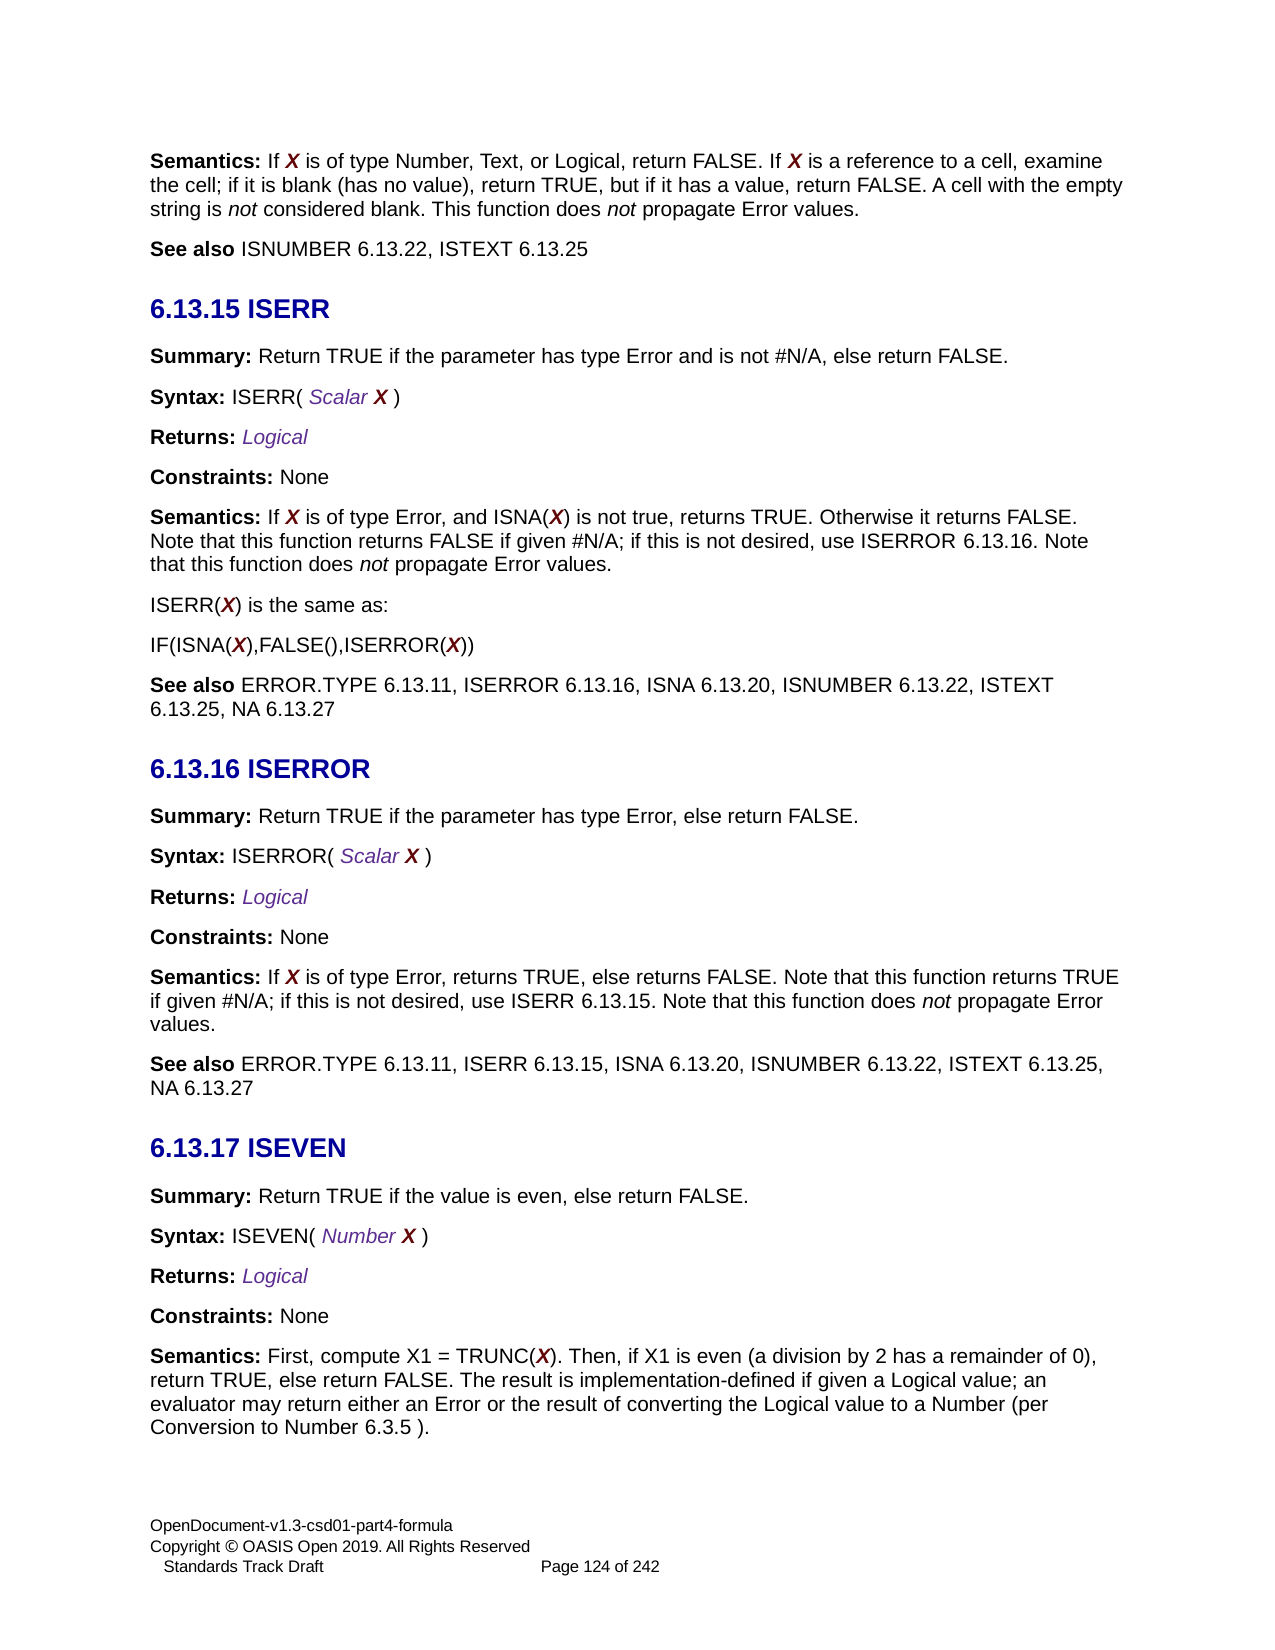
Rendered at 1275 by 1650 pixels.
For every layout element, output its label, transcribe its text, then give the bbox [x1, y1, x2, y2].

text ISERR(X) is the same as: [150, 593, 1125, 617]
text Syntax: ISERR( Scalar X ) [150, 385, 1125, 409]
text Summary: Return TRUE if the value is even, else return FALSE. [150, 1184, 1125, 1208]
text Summary: Return TRUE if the parameter has type Error, else return FALSE. [150, 805, 1125, 828]
text IF(ISNA(X),FALSE(),ISERROR(X)) [150, 633, 1125, 657]
text Returns: Logical [150, 1264, 1125, 1288]
text Summary: Return TRUE if the parameter has type Error and is not #N/A, else return FALSE. [150, 345, 1125, 368]
text Semantics: If X is of type Number, Text, or Logical, return FALSE. If X is a reference to a cell, examine the cell; if it is blank (has no value), return TRUE, but if it has a value, return FALSE. A cell with the empty string is not considered blank. This function does not propagate Error values. [150, 150, 1125, 221]
text Semantics: If X is of type Error, and ISNA(X) is not true, returns TRUE. Otherwise it returns FALSE. Note that this function returns FALSE if given #N/A; if this is not desired, use ISERROR 6.13.16. Note that this function does not propagate Error values. [150, 506, 1125, 576]
text Syntax: ISERROR( Scalar X ) [150, 845, 1125, 868]
text Returns: Logical [150, 885, 1125, 909]
text Constraints: None [150, 1305, 1125, 1328]
text Constraints: None [150, 925, 1125, 949]
text See also ERROR.TYPE 6.13.11, ISERR 6.13.15, ISNA 6.13.20, ISNUMBER 6.13.22, ISTEXT 6.13.25, NA 6.13.27 [150, 1053, 1125, 1100]
subtitle ISERR [150, 294, 1125, 324]
text Syntax: ISEVEN( Number X ) [150, 1224, 1125, 1248]
text Returns: Logical [150, 425, 1125, 449]
text See also ERROR.TYPE 6.13.11, ISERROR 6.13.16, ISNA 6.13.20, ISNUMBER 6.13.22, ISTEXT 6.13.25, NA 6.13.27 [150, 673, 1125, 721]
text Semantics: First, compute X1 = TRUNC(X). Then, if X1 is even (a division by 2 has a remainder of 0), return TRUE, else return FALSE. The result is implementation-defined if given a Logical value; an evaluator may return either an Error or the result of converting the Logical value to a Number (per Conversion to Number 6.3.5 ). [150, 1345, 1125, 1439]
text Constraints: None [150, 466, 1125, 489]
subtitle ISERROR [150, 754, 1125, 784]
subtitle ISEVEN [150, 1133, 1125, 1163]
text Semantics: If X is of type Error, returns TRUE, else returns FALSE. Note that this function returns TRUE if given #N/A; if this is not desired, use ISERR 6.13.15. Note that this function does not propagate Error values. [150, 966, 1125, 1036]
text See also ISNUMBER 6.13.22, ISTEXT 6.13.25 [150, 237, 1125, 261]
